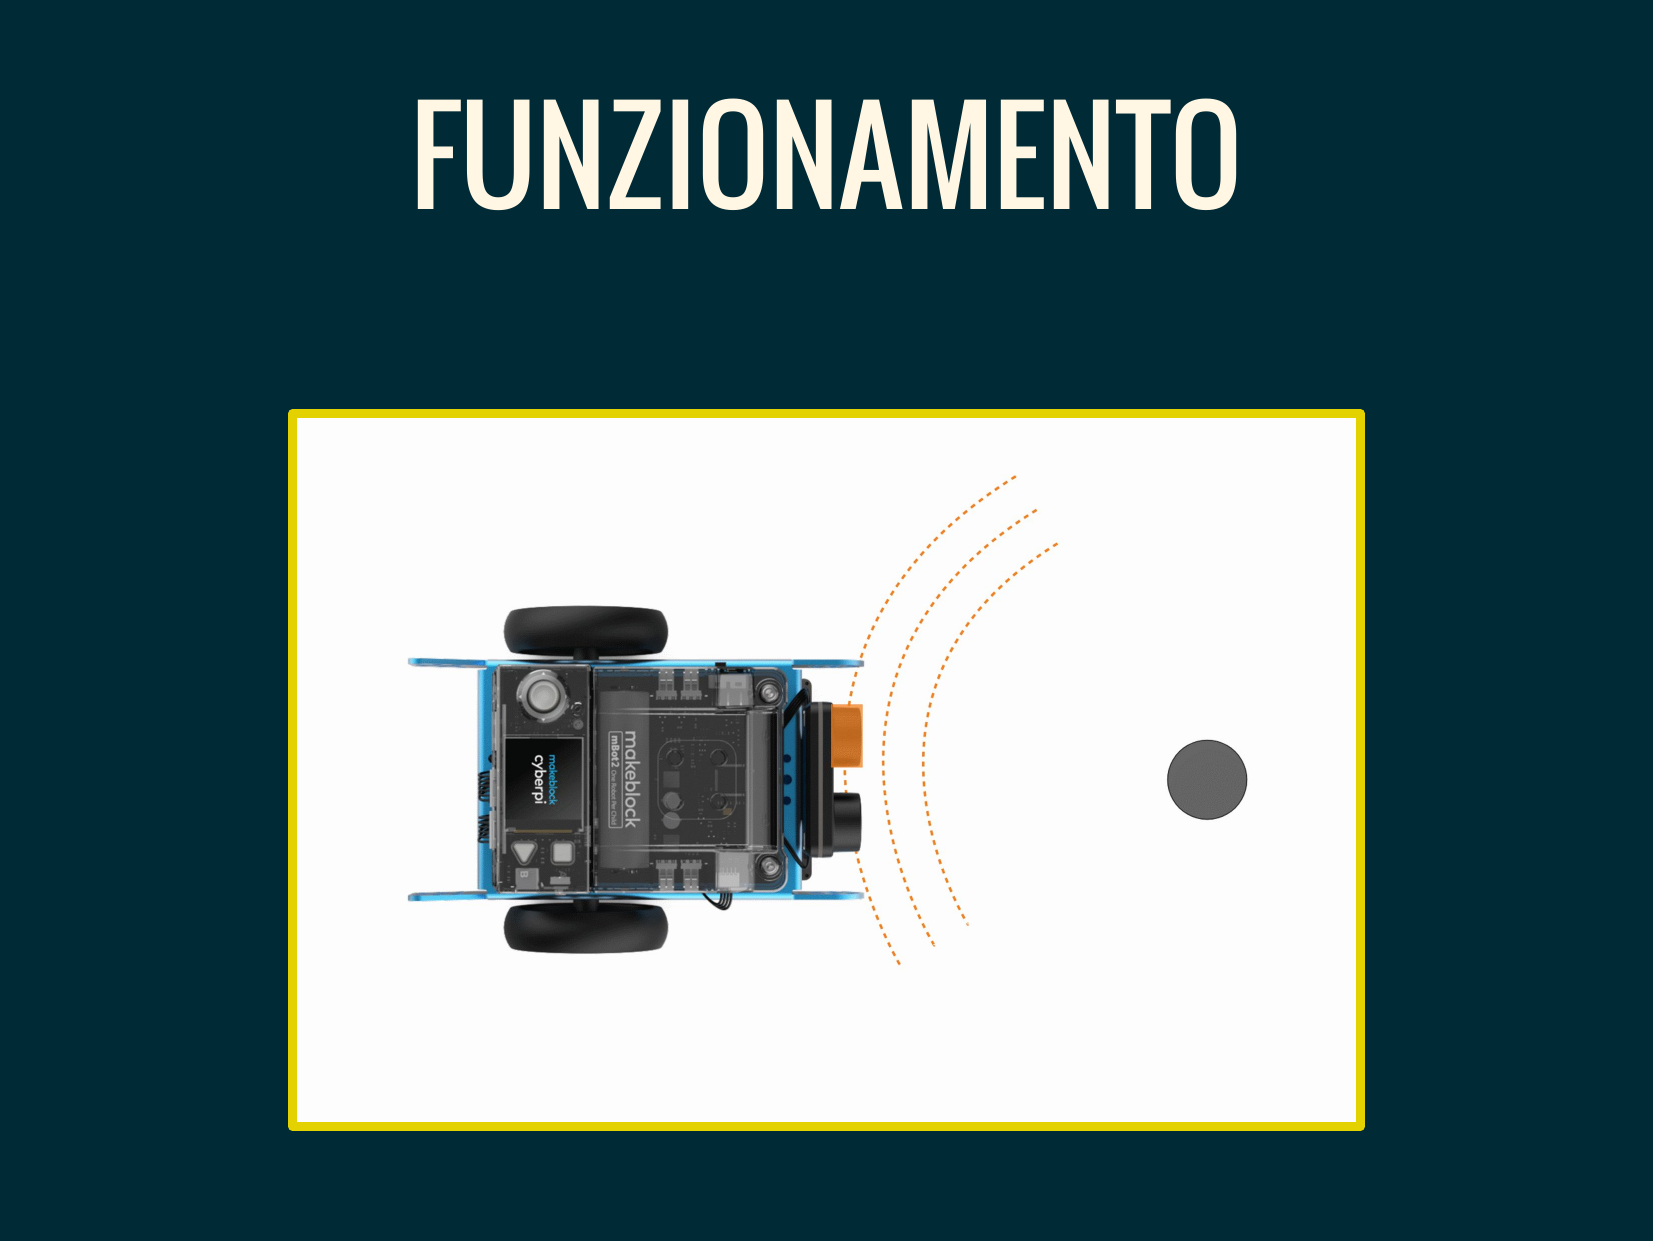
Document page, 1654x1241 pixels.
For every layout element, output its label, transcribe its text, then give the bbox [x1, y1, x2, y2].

title funzionamento [82, 0, 1571, 339]
picture [297, 418, 1356, 1123]
